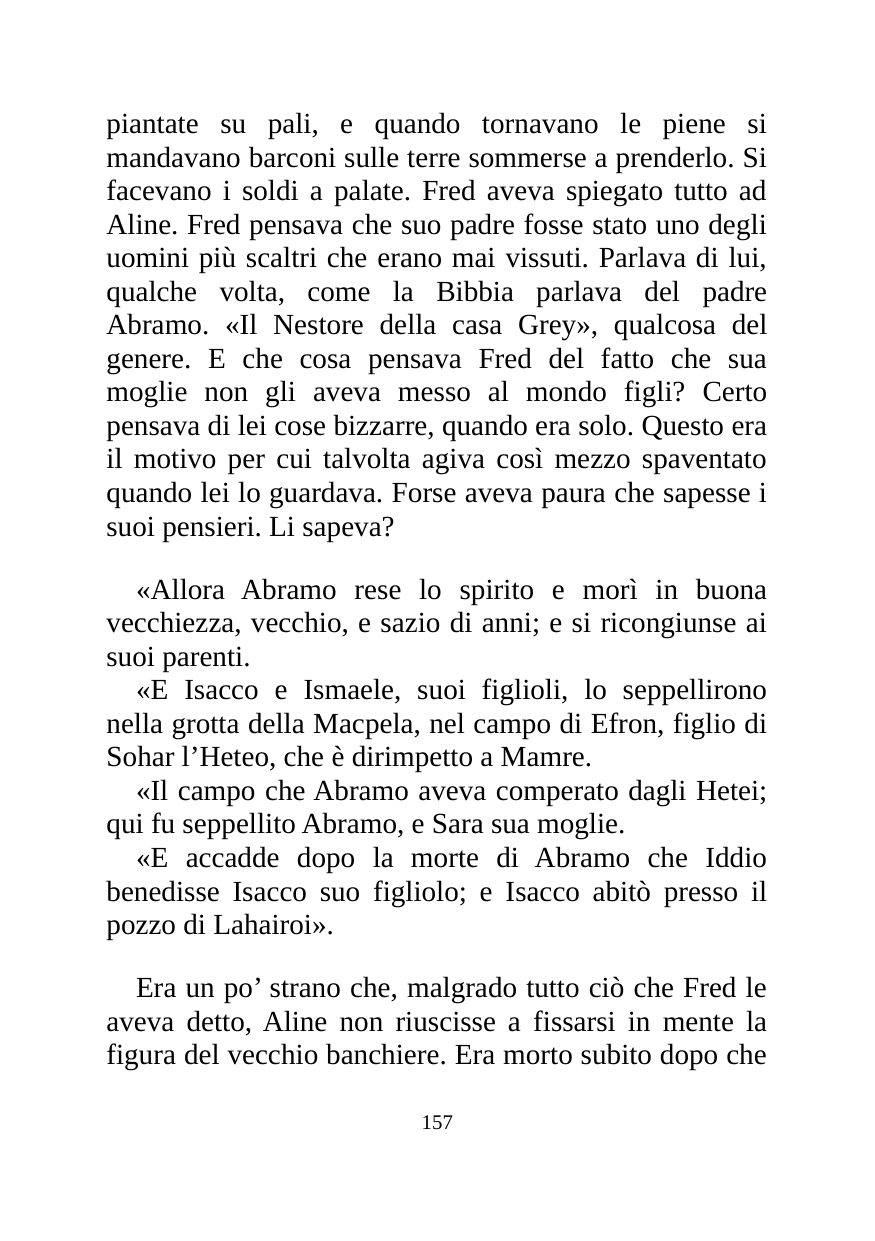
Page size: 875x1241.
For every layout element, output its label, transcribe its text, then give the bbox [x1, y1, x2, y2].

text «Allora Abramo rese lo spirito e morì in buona vecchiezza, vecchio, e sazio di anni; e si ricongiunse ai suoi parenti. [106, 572, 768, 672]
text piantate su pali, e quando tornavano le piene si mandavano barconi sulle terre sommerse a prenderlo. Si facevano i soldi a palate. Fred aveva spiegato tutto ad Aline. Fred pensava che suo padre fosse stato uno degli uomini più scaltri che erano mai vissuti. Parlava di lui, qualche volta, come la Bibbia parlava del padre Abramo. «Il Nestore della casa Grey», qualcosa del genere. E che cosa pensava Fred del fatto che sua moglie non gli aveva messo al mondo figli? Certo pensava di lei cose bizzarre, quando era solo. Questo era il motivo per cui talvolta agiva così mezzo spaventato quando lei lo guardava. Forse aveva paura che sapesse i suoi pensieri. Li sapeva? [106, 106, 768, 542]
text «E Isacco e Ismaele, suoi figlioli, lo seppellirono nella grotta della Macpela, nel campo di Efron, figlio di Sohar l’Heteo, che è dirimpetto a Mamre. [106, 672, 768, 773]
text Era un po’ strano che, malgrado tutto ciò che Fred le aveva detto, Aline non riuscisse a fissarsi in mente la figura del vecchio banchiere. Era morto subito dopo che [106, 970, 768, 1071]
text «E accadde dopo la morte di Abramo che Iddio benedisse Isacco suo figliolo; e Isacco abitò presso il pozzo di Lahairoi». [106, 840, 768, 941]
text «Il campo che Abramo aveva comperato dagli Hetei; qui fu seppellito Abramo, e Sara sua moglie. [106, 773, 768, 840]
